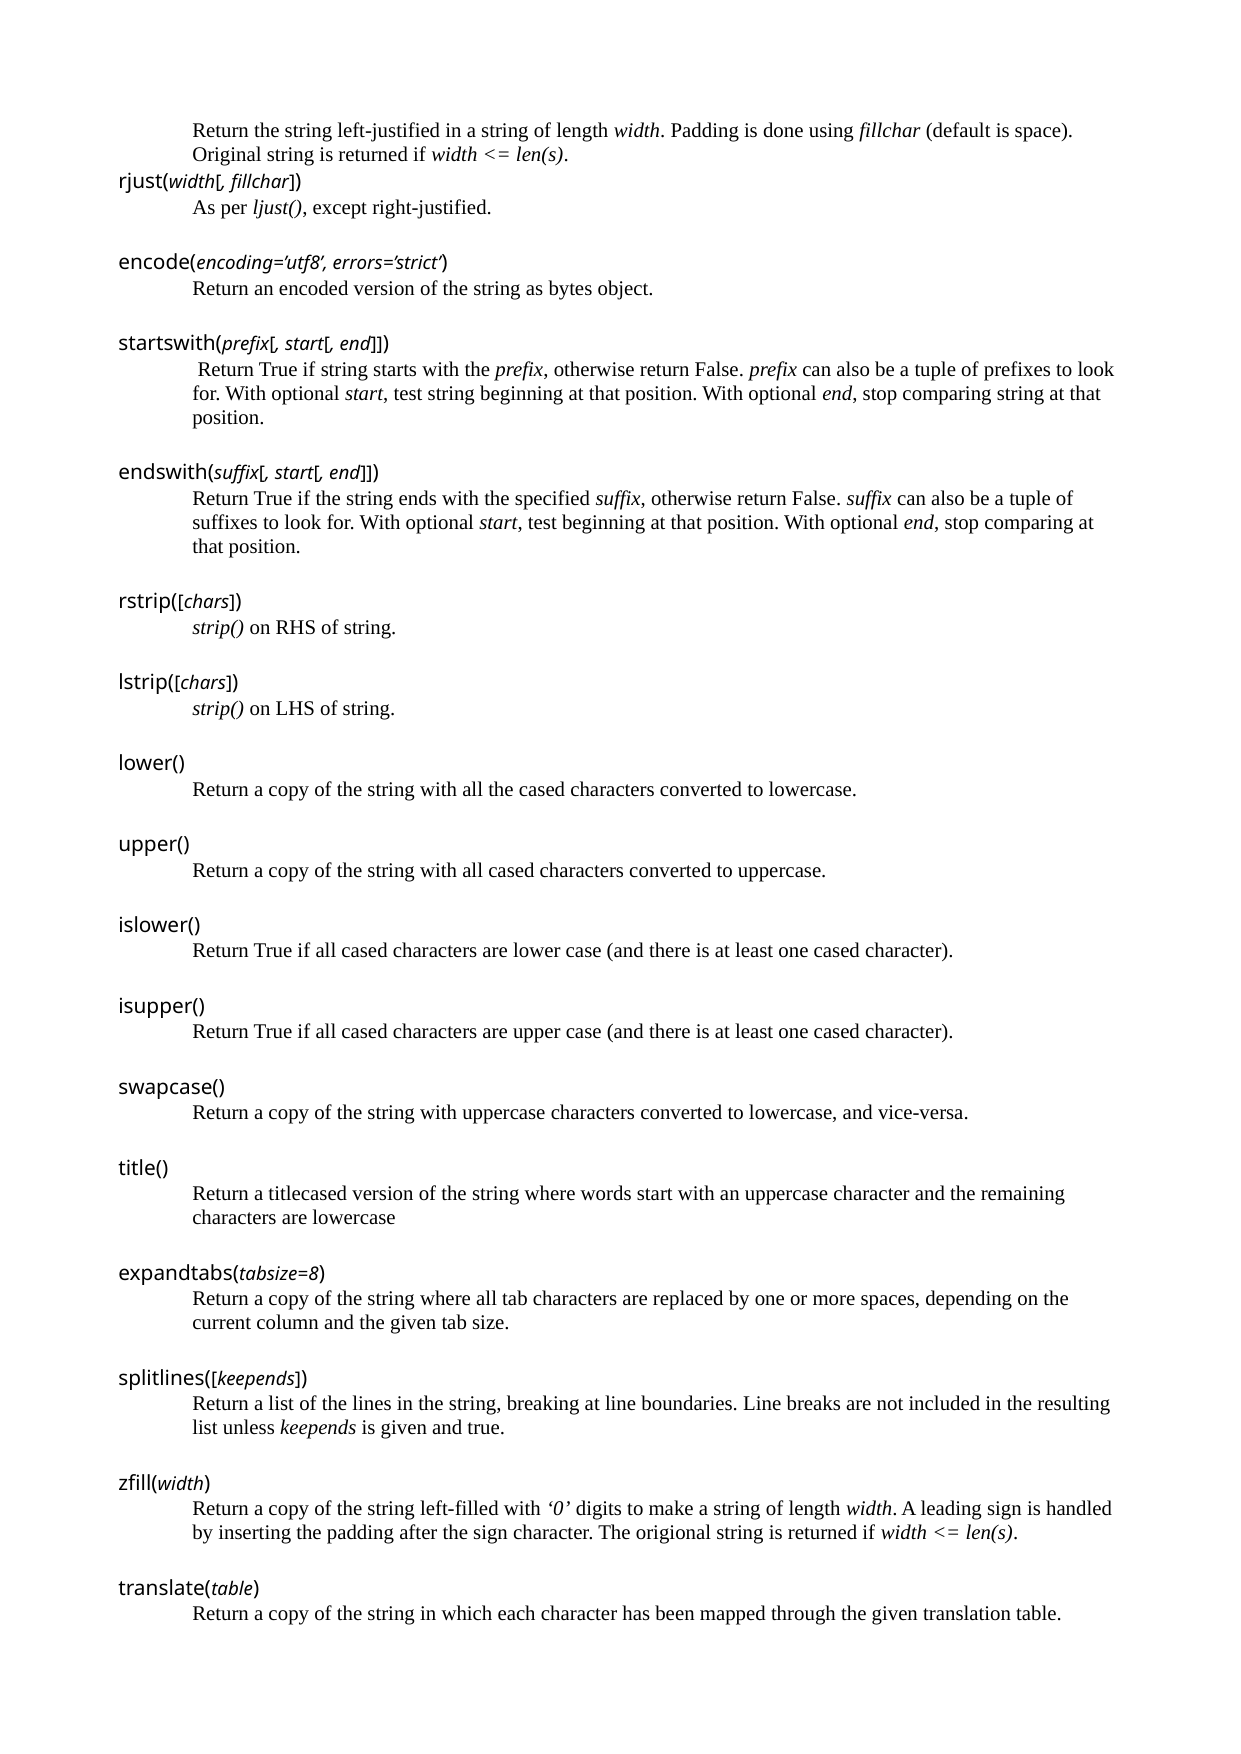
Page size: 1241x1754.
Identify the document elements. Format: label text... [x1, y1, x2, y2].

text Return True if all cased characters are upper case (and there is at least one cased character). [118, 1019, 1122, 1043]
text translate(table) [118, 1573, 1122, 1601]
text strip() on RHS of string. [118, 615, 1122, 639]
text Return a copy of the string left-filled with ‘0’ digits to make a string of length width. A leading sign is handled by inserting the padding after the sign character. The origional string is returned if width <= len(s). [118, 1496, 1122, 1544]
text upper() [118, 829, 1122, 857]
text islower() [118, 910, 1122, 938]
text Return a copy of the string where all tab characters are replaced by one or more spaces, depending on the current column and the given tab size. [118, 1286, 1122, 1334]
text startswith(prefix[, start[, end]]) [118, 328, 1122, 357]
text rstrip([chars]) [118, 586, 1122, 615]
text isupper() [118, 991, 1122, 1019]
text Return an encoded version of the string as bytes object. [118, 276, 1122, 300]
text swapcase() [118, 1072, 1122, 1100]
text Return True if string starts with the prefix, otherwise return False. prefix can also be a tuple of prefixes to look for. With optional start, test string beginning at that position. With optional end, stop comparing string at that position. [118, 357, 1122, 429]
text Return True if all cased characters are lower case (and there is at least one cased character). [118, 938, 1122, 962]
text splitlines([keepends]) [118, 1363, 1122, 1391]
text Return a copy of the string with all cased characters converted to uppercase. [118, 857, 1122, 882]
text Return a copy of the string with uppercase characters converted to lowercase, and vice-versa. [118, 1100, 1122, 1124]
text Return a list of the lines in the string, breaking at line boundaries. Line breaks are not included in the resulting list unless keepends is given and true. [118, 1391, 1122, 1439]
text lower() [118, 748, 1122, 777]
text rjust(width[, fillchar]) [118, 166, 1122, 195]
text Return True if the string ends with the specified suffix, otherwise return False. suffix can also be a tuple of suffixes to look for. With optional start, test beginning at that position. With optional end, stop comparing at that position. [118, 486, 1122, 558]
text As per ljust(), except right-justified. [118, 195, 1122, 219]
text Return the string left-justified in a string of length width. Padding is done using fillchar (default is space). Original string is returned if width <= len(s). [118, 118, 1122, 166]
text lstrip([chars]) [118, 667, 1122, 696]
text title() [118, 1153, 1122, 1181]
text Return a copy of the string in which each character has been mapped through the given translation table. [118, 1601, 1122, 1625]
text strip() on LHS of string. [118, 696, 1122, 720]
text encode(encoding=’utf8’, errors=’strict’) [118, 247, 1122, 276]
text zfill(width) [118, 1468, 1122, 1496]
text Return a copy of the string with all the cased characters converted to lowercase. [118, 777, 1122, 801]
text expandtabs(tabsize=8) [118, 1258, 1122, 1286]
text Return a titlecased version of the string where words start with an uppercase character and the remaining characters are lowercase [118, 1181, 1122, 1229]
text endswith(suffix[, start[, end]]) [118, 457, 1122, 486]
